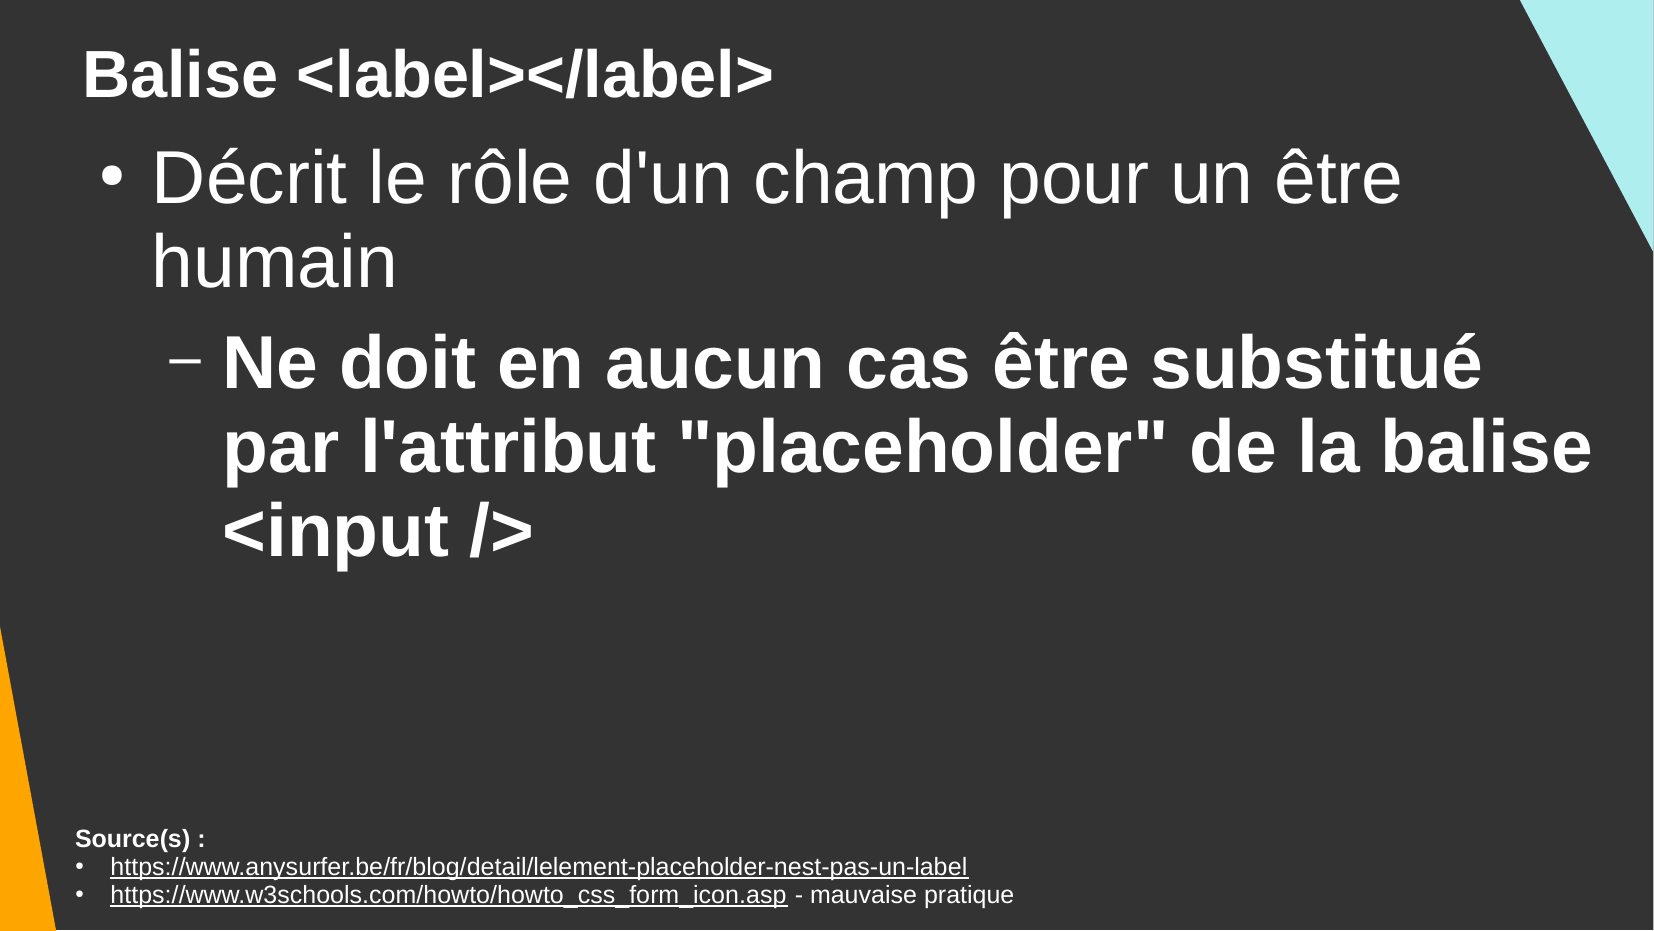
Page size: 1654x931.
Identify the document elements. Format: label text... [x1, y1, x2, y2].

list Décrit le rôle d'un champ pour un être humain Ne doit en aucun cas être substitué par l'attribut "placeholder" de la balise <input /> [80, 135, 1605, 591]
text_box [0, 626, 57, 931]
text_box [1519, 0, 1654, 254]
title Balise <label></label> [82, 37, 1571, 114]
text_box Source(s) : https://www.anysurfer.be/fr/blog/detail/lelement-placeholder-nest-pas-un-label https://www.w3schools.com/howto/howto_css_form_icon.asp - mauvaise pratique [60, 817, 1546, 922]
